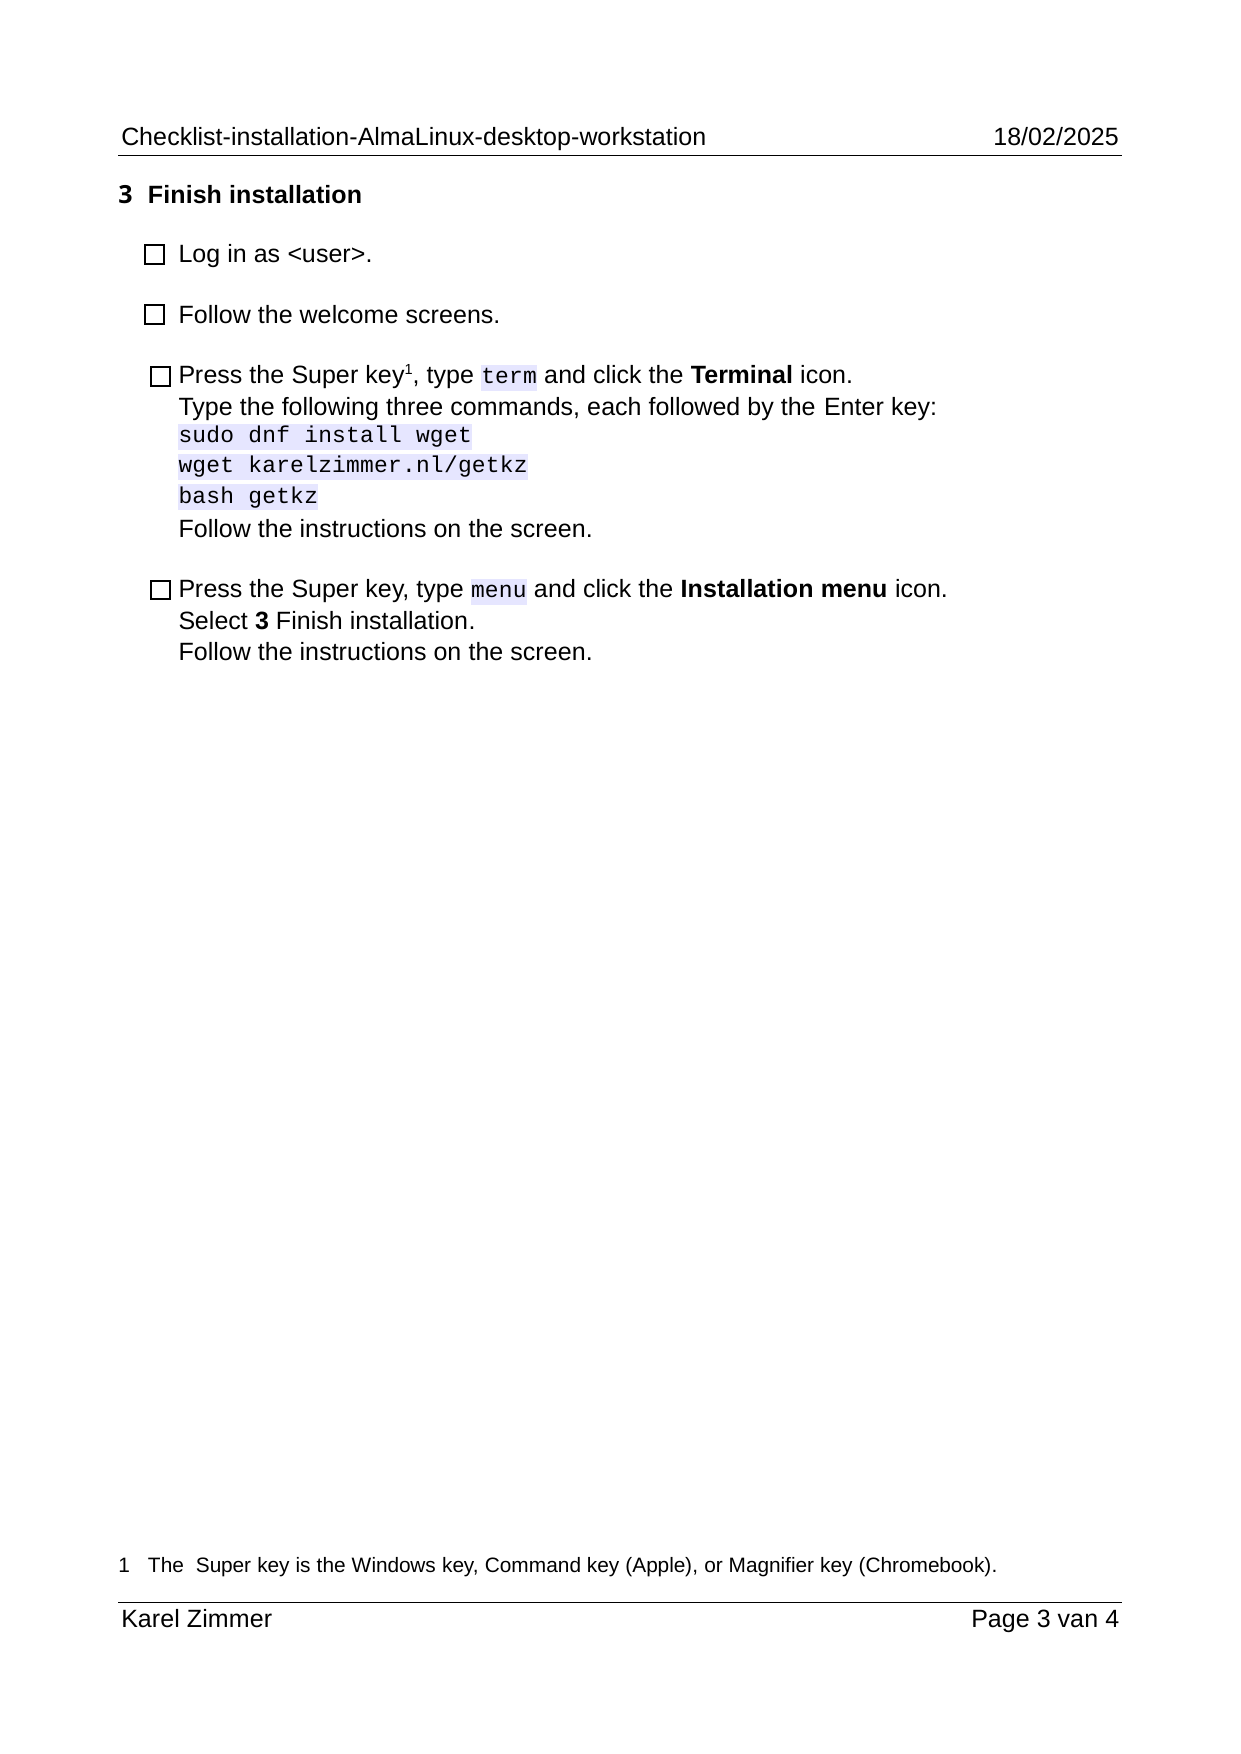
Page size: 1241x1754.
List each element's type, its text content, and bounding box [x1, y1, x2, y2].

table_cell Follow the welcome screens. [177, 300, 1122, 330]
table_cell [118, 483, 142, 513]
table_header Log in as <user>. [177, 239, 1122, 269]
table_cell [118, 453, 142, 483]
table_cell [142, 606, 177, 636]
table_cell [118, 300, 142, 330]
table_cell [177, 269, 1122, 300]
table_cell [118, 392, 142, 422]
table_cell [142, 544, 177, 574]
table_cell [142, 360, 177, 392]
table_cell [118, 360, 142, 392]
table_cell Follow the instructions on the screen. [177, 514, 1122, 544]
table_cell [142, 453, 177, 483]
table_cell [118, 514, 142, 544]
table_cell [118, 269, 142, 300]
table_cell [142, 514, 177, 544]
table_cell [142, 300, 177, 330]
table_cell [142, 574, 177, 606]
table_cell wget karelzimmer.nl/getkz [177, 453, 1122, 483]
table_cell [142, 636, 177, 667]
table_cell [142, 423, 177, 453]
table_header [118, 239, 142, 269]
table_cell [177, 330, 1122, 360]
table_cell [118, 636, 142, 667]
table_cell Press the Super key, type term and click the Terminal icon. [177, 360, 1122, 392]
table_header [142, 239, 177, 269]
table_cell sudo dnf install wget [177, 423, 1122, 453]
table_cell Select 3 Finish installation. [177, 606, 1122, 636]
table_cell [118, 423, 142, 453]
table_cell [142, 392, 177, 422]
table_cell [142, 330, 177, 360]
table_cell [142, 269, 177, 300]
table_cell Press the Super key, type menu and click the Installation menu icon. [177, 574, 1122, 606]
table_cell bash getkz [177, 483, 1122, 513]
table_cell [118, 330, 142, 360]
table_cell Type the following three commands, each followed by the Enter key: [177, 392, 1122, 422]
table_cell [142, 483, 177, 513]
table_cell [118, 544, 142, 574]
table_cell Follow the instructions on the screen. [177, 636, 1122, 667]
table_cell [177, 544, 1122, 574]
table_cell [118, 606, 142, 636]
list Finish installation [118, 177, 1122, 211]
table_cell [118, 574, 142, 606]
